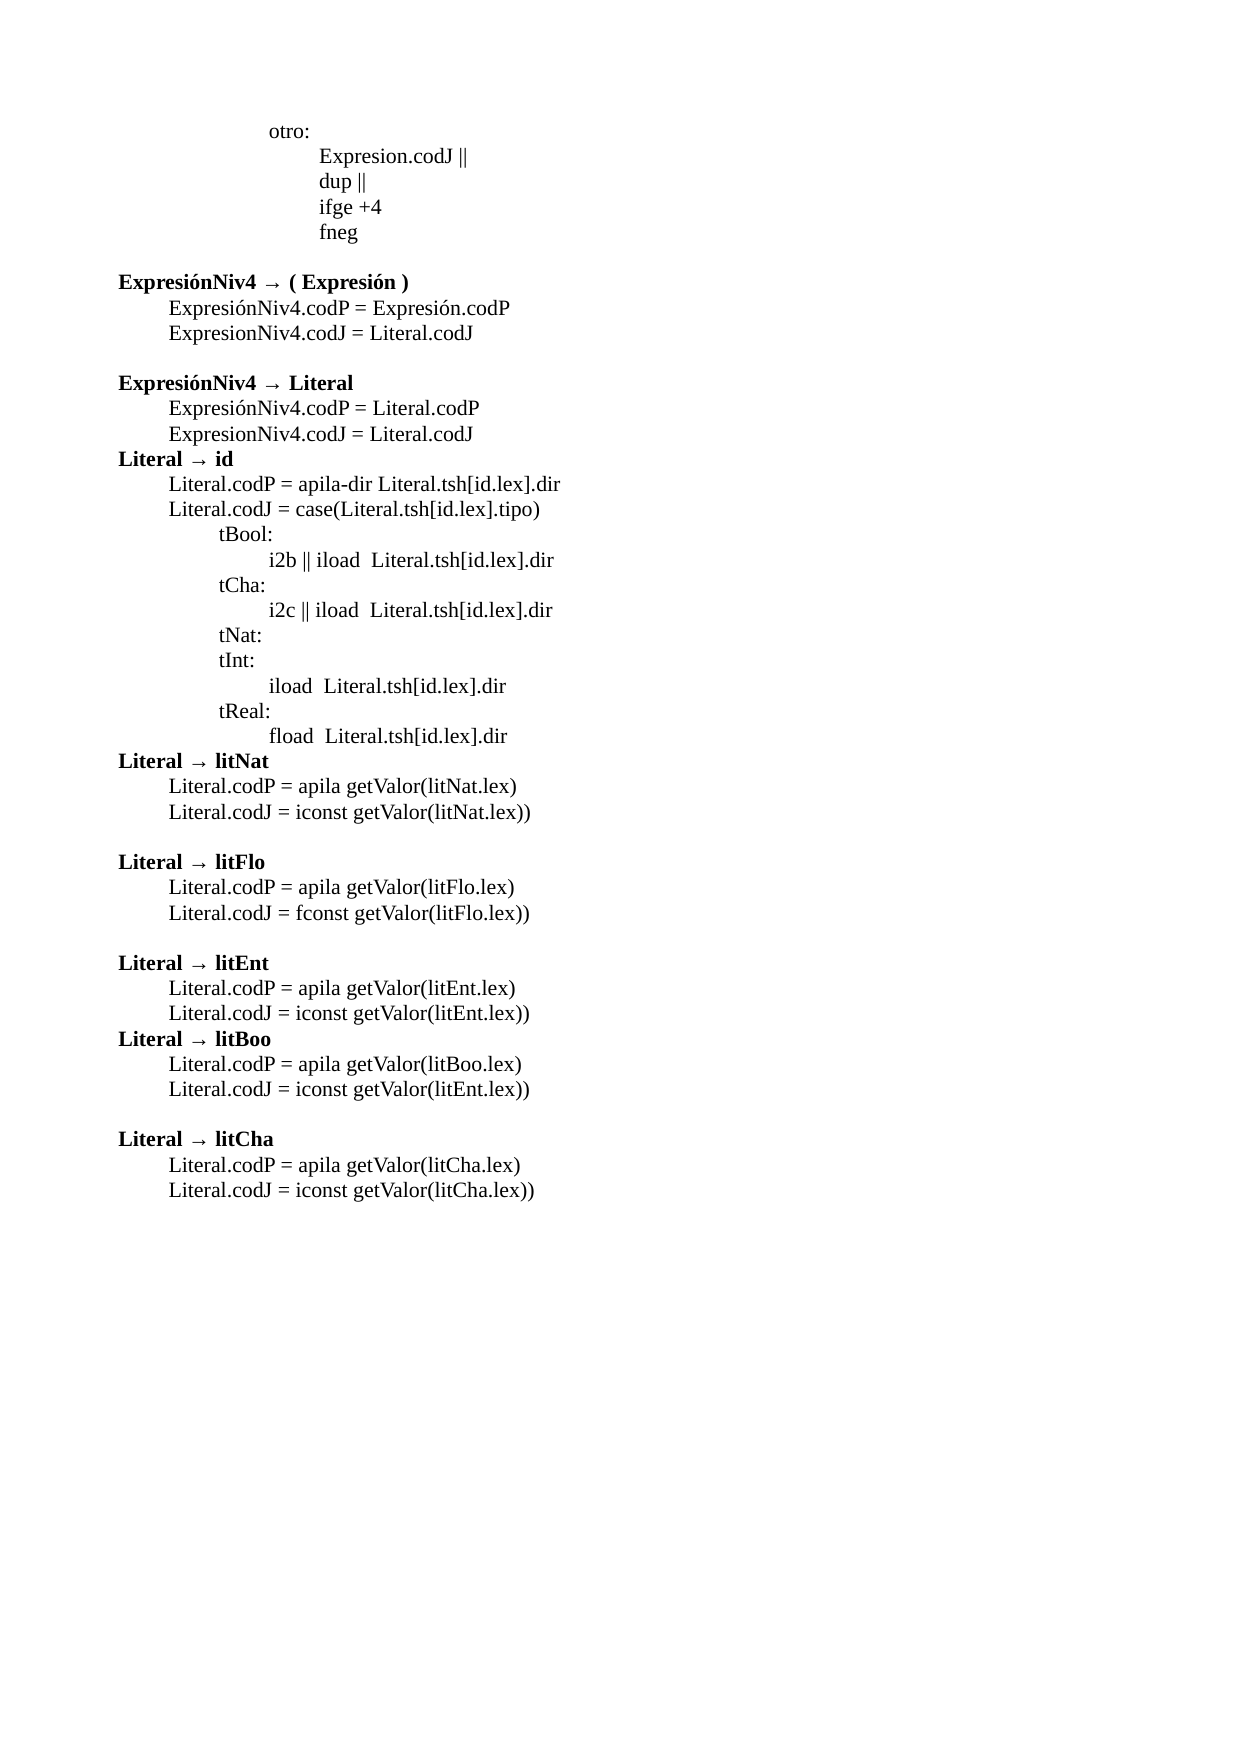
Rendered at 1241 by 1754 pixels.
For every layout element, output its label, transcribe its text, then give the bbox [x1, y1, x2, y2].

text i2b || iload Literal.tsh[id.lex].dir [118, 547, 1122, 572]
text Literal.codP = apila getValor(litFlo.lex) [118, 874, 1122, 899]
text fneg [118, 219, 1122, 244]
text Literal.codJ = fconst getValor(litFlo.lex)) [118, 899, 1122, 925]
text tCha: [118, 572, 1122, 597]
text Literal.codP = apila getValor(litCha.lex) [118, 1152, 1122, 1177]
text ExpresiónNiv4 → ( Expresión ) [118, 269, 1122, 294]
text ifge +4 [118, 194, 1122, 219]
text Literal → id [118, 446, 1122, 471]
text Expresion.codJ || [118, 143, 1122, 168]
text Literal → litBoo [118, 1026, 1122, 1051]
text Literal.codJ = iconst getValor(litNat.lex)) [118, 799, 1122, 824]
text dup || [118, 168, 1122, 194]
text Literal.codP = apila-dir Literal.tsh[id.lex].dir [118, 471, 1122, 496]
text i2c || iload Literal.tsh[id.lex].dir [118, 597, 1122, 622]
text Literal → litNat [118, 748, 1122, 773]
text tReal: [118, 698, 1122, 723]
text fload Literal.tsh[id.lex].dir [118, 723, 1122, 748]
text Literal.codJ = iconst getValor(litEnt.lex)) [118, 1000, 1122, 1026]
text tNat: [118, 622, 1122, 647]
text tInt: [118, 647, 1122, 673]
text iload Literal.tsh[id.lex].dir [118, 673, 1122, 698]
text tBool: [118, 521, 1122, 547]
text Literal.codP = apila getValor(litNat.lex) [118, 773, 1122, 799]
text Literal.codP = apila getValor(litBoo.lex) [118, 1051, 1122, 1076]
text Literal.codJ = iconst getValor(litCha.lex)) [118, 1177, 1122, 1202]
text otro: [118, 118, 1122, 143]
text ExpresiónNiv4 → Literal [118, 370, 1122, 395]
text Literal → litCha [118, 1126, 1122, 1152]
text Literal → litFlo [118, 849, 1122, 874]
text ExpresionNiv4.codJ = Literal.codJ [118, 421, 1122, 446]
text ExpresionNiv4.codJ = Literal.codJ [118, 320, 1122, 345]
text ExpresiónNiv4.codP = Literal.codP [118, 395, 1122, 421]
text ExpresiónNiv4.codP = Expresión.codP [118, 294, 1122, 320]
text Literal.codJ = case(Literal.tsh[id.lex].tipo) [118, 496, 1122, 521]
text Literal.codP = apila getValor(litEnt.lex) [118, 975, 1122, 1000]
text Literal → litEnt [118, 950, 1122, 975]
text Literal.codJ = iconst getValor(litEnt.lex)) [118, 1076, 1122, 1101]
